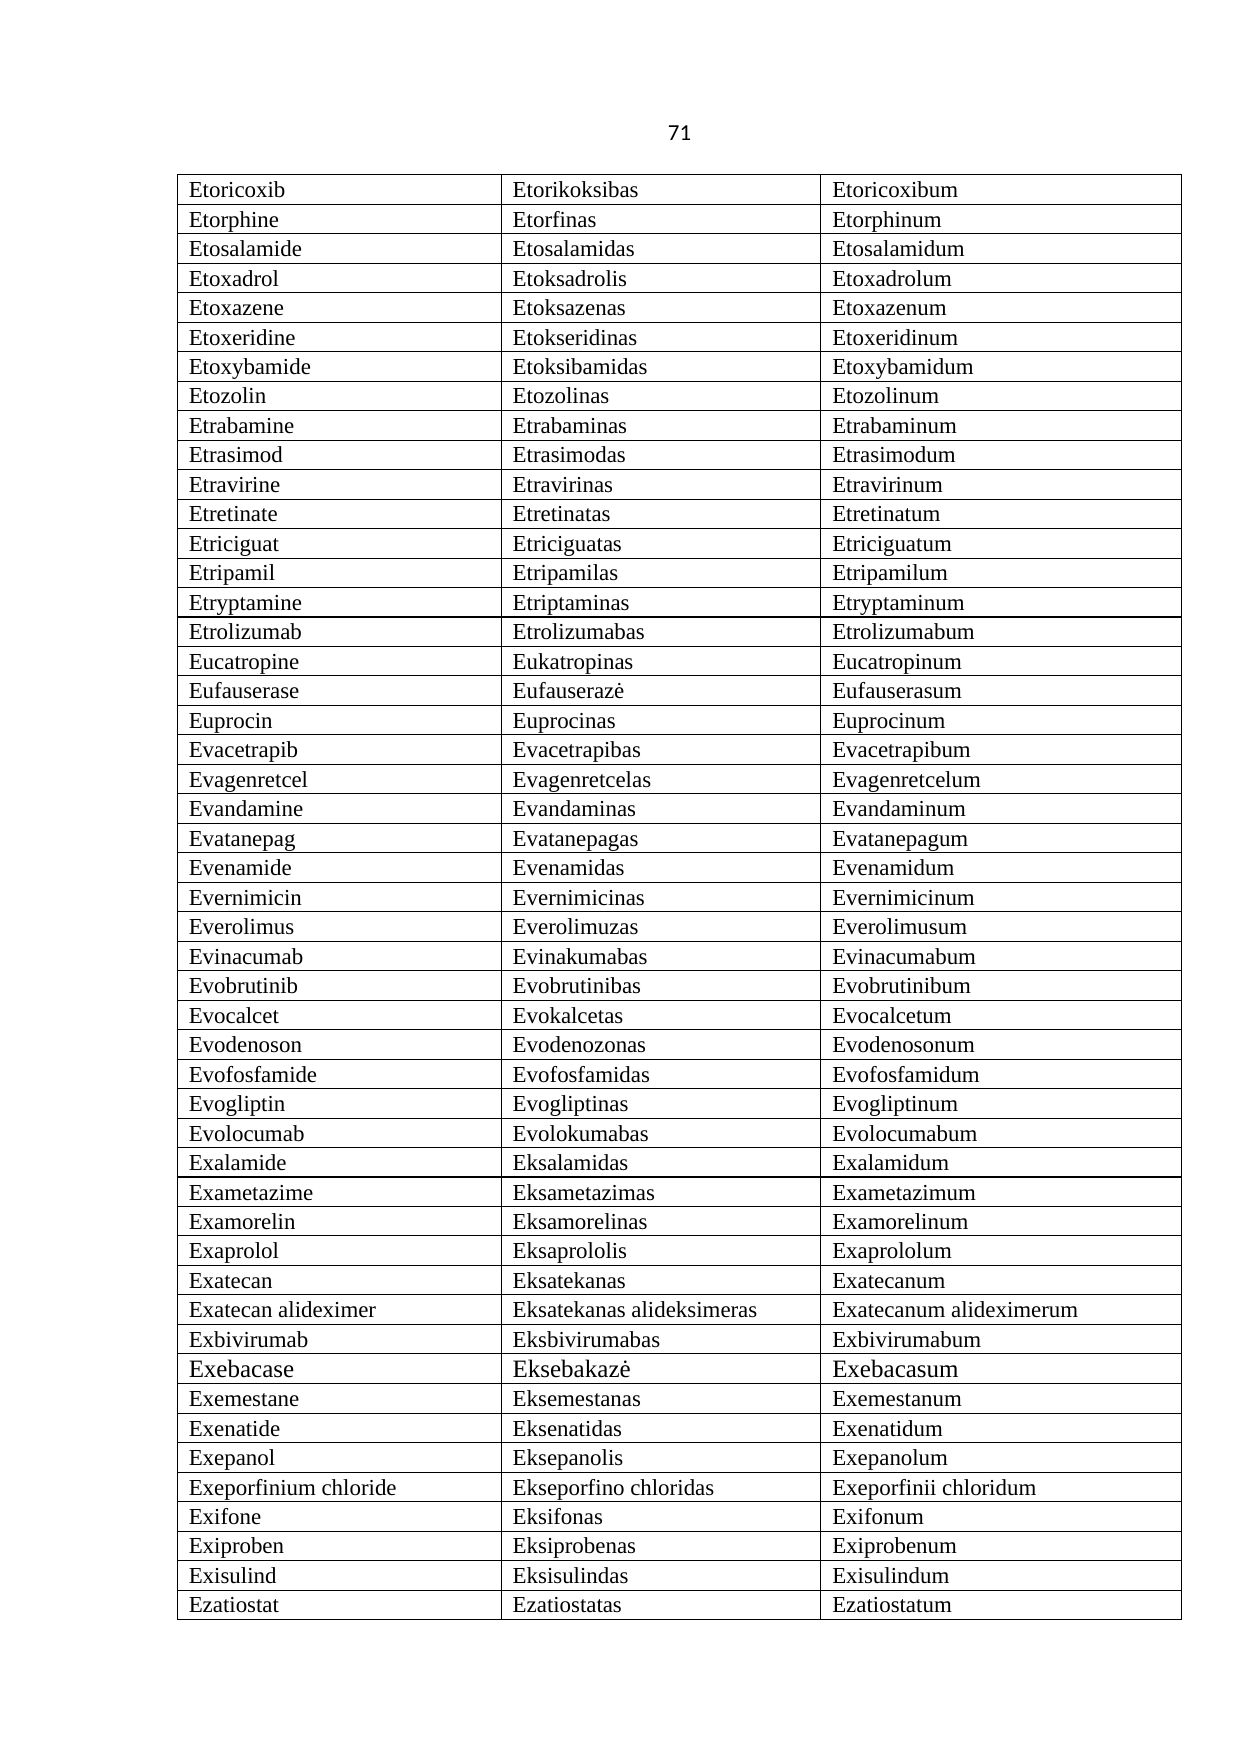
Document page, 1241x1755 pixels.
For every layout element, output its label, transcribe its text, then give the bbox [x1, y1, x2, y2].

table_cell Etriciguat [178, 529, 501, 557]
table_cell Evernimicinas [502, 883, 820, 911]
table_cell Exametazimum [821, 1178, 1181, 1206]
table_cell Ezatiostat [178, 1591, 501, 1619]
table_cell Evodenoson [178, 1030, 501, 1058]
table_cell Etoxazene [178, 293, 501, 322]
table_cell Exifonum [821, 1502, 1181, 1531]
table_cell Etrolizumabas [502, 618, 820, 646]
table_cell Exatecan [178, 1266, 501, 1294]
table_cell Evodenosonum [821, 1030, 1181, 1058]
table_cell Etrolizumabum [821, 618, 1181, 646]
table_cell Evenamidum [821, 853, 1181, 882]
table_cell Evandaminum [821, 794, 1181, 823]
table_cell Exiprobenum [821, 1532, 1181, 1560]
table_cell Etrabaminum [821, 411, 1181, 439]
table_cell Etoxybamide [178, 352, 501, 381]
table_cell Examorelin [178, 1207, 501, 1235]
table_cell Everolimus [178, 912, 501, 941]
table_cell Everolimusum [821, 912, 1181, 941]
table_cell Exbivirumabum [821, 1325, 1181, 1353]
table_cell Exenatidum [821, 1414, 1181, 1442]
table_cell Etrasimod [178, 441, 501, 469]
table_cell Etripamil [178, 559, 501, 587]
table_cell Evobrutinibas [502, 971, 820, 999]
table_cell Etoksibamidas [502, 352, 820, 381]
table_cell Etravirinum [821, 470, 1181, 498]
table_cell Exaprololum [821, 1236, 1181, 1265]
table_cell Eucatropine [178, 647, 501, 675]
table_cell Evernimicin [178, 883, 501, 911]
table_cell Exeporfinii chloridum [821, 1473, 1181, 1501]
table_cell Euprocinum [821, 706, 1181, 734]
table_cell Evofosfamidum [821, 1060, 1181, 1088]
table_cell Evatanepagas [502, 824, 820, 852]
table_cell Etretinatum [821, 500, 1181, 528]
table_cell Etoksazenas [502, 293, 820, 322]
table_cell Etosalamidum [821, 234, 1181, 263]
table_cell Exepanolum [821, 1443, 1181, 1472]
table_cell Etripamilum [821, 559, 1181, 587]
table_cell Etoricoxibum [821, 175, 1181, 204]
table_cell Etoxadrolum [821, 264, 1181, 292]
table_cell Evatanepagum [821, 824, 1181, 852]
table_cell Everolimuzas [502, 912, 820, 941]
table_cell Etosalamide [178, 234, 501, 263]
table_cell Etozolinas [502, 382, 820, 410]
table_cell Exemestanum [821, 1384, 1181, 1413]
table_cell Evobrutinibum [821, 971, 1181, 999]
table_cell Evandamine [178, 794, 501, 823]
table_cell Etrolizumab [178, 618, 501, 646]
table_cell Etoricoxib [178, 175, 501, 204]
table_cell Evodenozonas [502, 1030, 820, 1058]
table_cell Eksametazimas [502, 1178, 820, 1206]
table_cell Eufauserazė [502, 676, 820, 705]
table_cell Evinakumabas [502, 942, 820, 970]
table_cell Eksifonas [502, 1502, 820, 1531]
table_cell Evacetrapibas [502, 735, 820, 764]
table_cell Evernimicinum [821, 883, 1181, 911]
table_cell Eucatropinum [821, 647, 1181, 675]
table_cell Etorphinum [821, 205, 1181, 233]
table_cell Exalamide [178, 1148, 501, 1176]
table_cell Etravirinas [502, 470, 820, 498]
table_cell Etretinatas [502, 500, 820, 528]
table_cell Exatecanum alideximerum [821, 1295, 1181, 1324]
table_cell Exametazime [178, 1178, 501, 1206]
table_cell Eksisulindas [502, 1561, 820, 1589]
table_cell Evocalcet [178, 1001, 501, 1029]
table_cell Etretinate [178, 500, 501, 528]
table_cell Exifone [178, 1502, 501, 1531]
table_cell Eufauserase [178, 676, 501, 705]
table_cell Eksbivirumabas [502, 1325, 820, 1353]
table_cell Eksaprololis [502, 1236, 820, 1265]
table_cell Exenatide [178, 1414, 501, 1442]
table_cell Exalamidum [821, 1148, 1181, 1176]
table_cell Examorelinum [821, 1207, 1181, 1235]
table_cell Eksatekanas [502, 1266, 820, 1294]
table_cell Etrabamine [178, 411, 501, 439]
table_cell Etozolinum [821, 382, 1181, 410]
table_cell Etozolin [178, 382, 501, 410]
table_cell Evolokumabas [502, 1119, 820, 1147]
table_cell Evogliptin [178, 1089, 501, 1117]
table_cell Etrabaminas [502, 411, 820, 439]
table_cell Evinacumab [178, 942, 501, 970]
table_cell Etokseridinas [502, 323, 820, 351]
table_cell Evobrutinib [178, 971, 501, 999]
table_cell Etoksadrolis [502, 264, 820, 292]
table_cell Eksemestanas [502, 1384, 820, 1413]
table_cell Exbivirumab [178, 1325, 501, 1353]
table_cell Eksiprobenas [502, 1532, 820, 1560]
table_cell Eukatropinas [502, 647, 820, 675]
table_cell Ezatiostatas [502, 1591, 820, 1619]
table_cell Etorikoksibas [502, 175, 820, 204]
table_cell Exisulindum [821, 1561, 1181, 1589]
table_cell Etriptaminas [502, 588, 820, 616]
table_cell Evocalcetum [821, 1001, 1181, 1029]
table_cell Evofosfamidas [502, 1060, 820, 1088]
table_cell Etoxadrol [178, 264, 501, 292]
table_cell Euprocin [178, 706, 501, 734]
table_cell Exemestane [178, 1384, 501, 1413]
table_cell Etriciguatum [821, 529, 1181, 557]
table_cell Etripamilas [502, 559, 820, 587]
table_cell Etosalamidas [502, 234, 820, 263]
table_cell Etoxeridine [178, 323, 501, 351]
table_cell Evenamide [178, 853, 501, 882]
table_cell Evolocumab [178, 1119, 501, 1147]
table_cell Etravirine [178, 470, 501, 498]
table_cell Evofosfamide [178, 1060, 501, 1088]
table_cell Exeporfinium chloride [178, 1473, 501, 1501]
table_cell Eksalamidas [502, 1148, 820, 1176]
table_cell Eksebakazė [502, 1354, 820, 1383]
table_cell Evandaminas [502, 794, 820, 823]
table_cell Etriciguatas [502, 529, 820, 557]
table_cell Exepanol [178, 1443, 501, 1472]
table_cell Evinacumabum [821, 942, 1181, 970]
table_cell Evagenretcel [178, 765, 501, 793]
table_cell Euprocinas [502, 706, 820, 734]
table_cell Evagenretcelas [502, 765, 820, 793]
table_cell Eufauserasum [821, 676, 1181, 705]
table_cell Evogliptinas [502, 1089, 820, 1117]
table_cell Etoxybamidum [821, 352, 1181, 381]
table_cell Exebacasum [821, 1354, 1181, 1383]
table_cell Evagenretcelum [821, 765, 1181, 793]
table_cell Exatecan alideximer [178, 1295, 501, 1324]
table_cell Exebacase [178, 1354, 501, 1383]
table_cell Etryptaminum [821, 588, 1181, 616]
table_cell Etryptamine [178, 588, 501, 616]
table_cell Eksepanolis [502, 1443, 820, 1472]
table_cell Ekseporfino chloridas [502, 1473, 820, 1501]
table_cell Exatecanum [821, 1266, 1181, 1294]
table_cell Exiproben [178, 1532, 501, 1560]
table_cell Evacetrapibum [821, 735, 1181, 764]
table_cell Evogliptinum [821, 1089, 1181, 1117]
table_cell Etoxazenum [821, 293, 1181, 322]
table_cell Eksamorelinas [502, 1207, 820, 1235]
table_cell Evatanepag [178, 824, 501, 852]
table_cell Eksenatidas [502, 1414, 820, 1442]
table_cell Etoxeridinum [821, 323, 1181, 351]
table_cell Exisulind [178, 1561, 501, 1589]
table_cell Evolocumabum [821, 1119, 1181, 1147]
table_cell Ezatiostatum [821, 1591, 1181, 1619]
table_cell Evacetrapib [178, 735, 501, 764]
table_cell Eksatekanas alideksimeras [502, 1295, 820, 1324]
table_cell Evenamidas [502, 853, 820, 882]
table_cell Evokalcetas [502, 1001, 820, 1029]
table_cell Etorfinas [502, 205, 820, 233]
table_cell Etrasimodas [502, 441, 820, 469]
table_cell Etorphine [178, 205, 501, 233]
table_cell Exaprolol [178, 1236, 501, 1265]
table_cell Etrasimodum [821, 441, 1181, 469]
